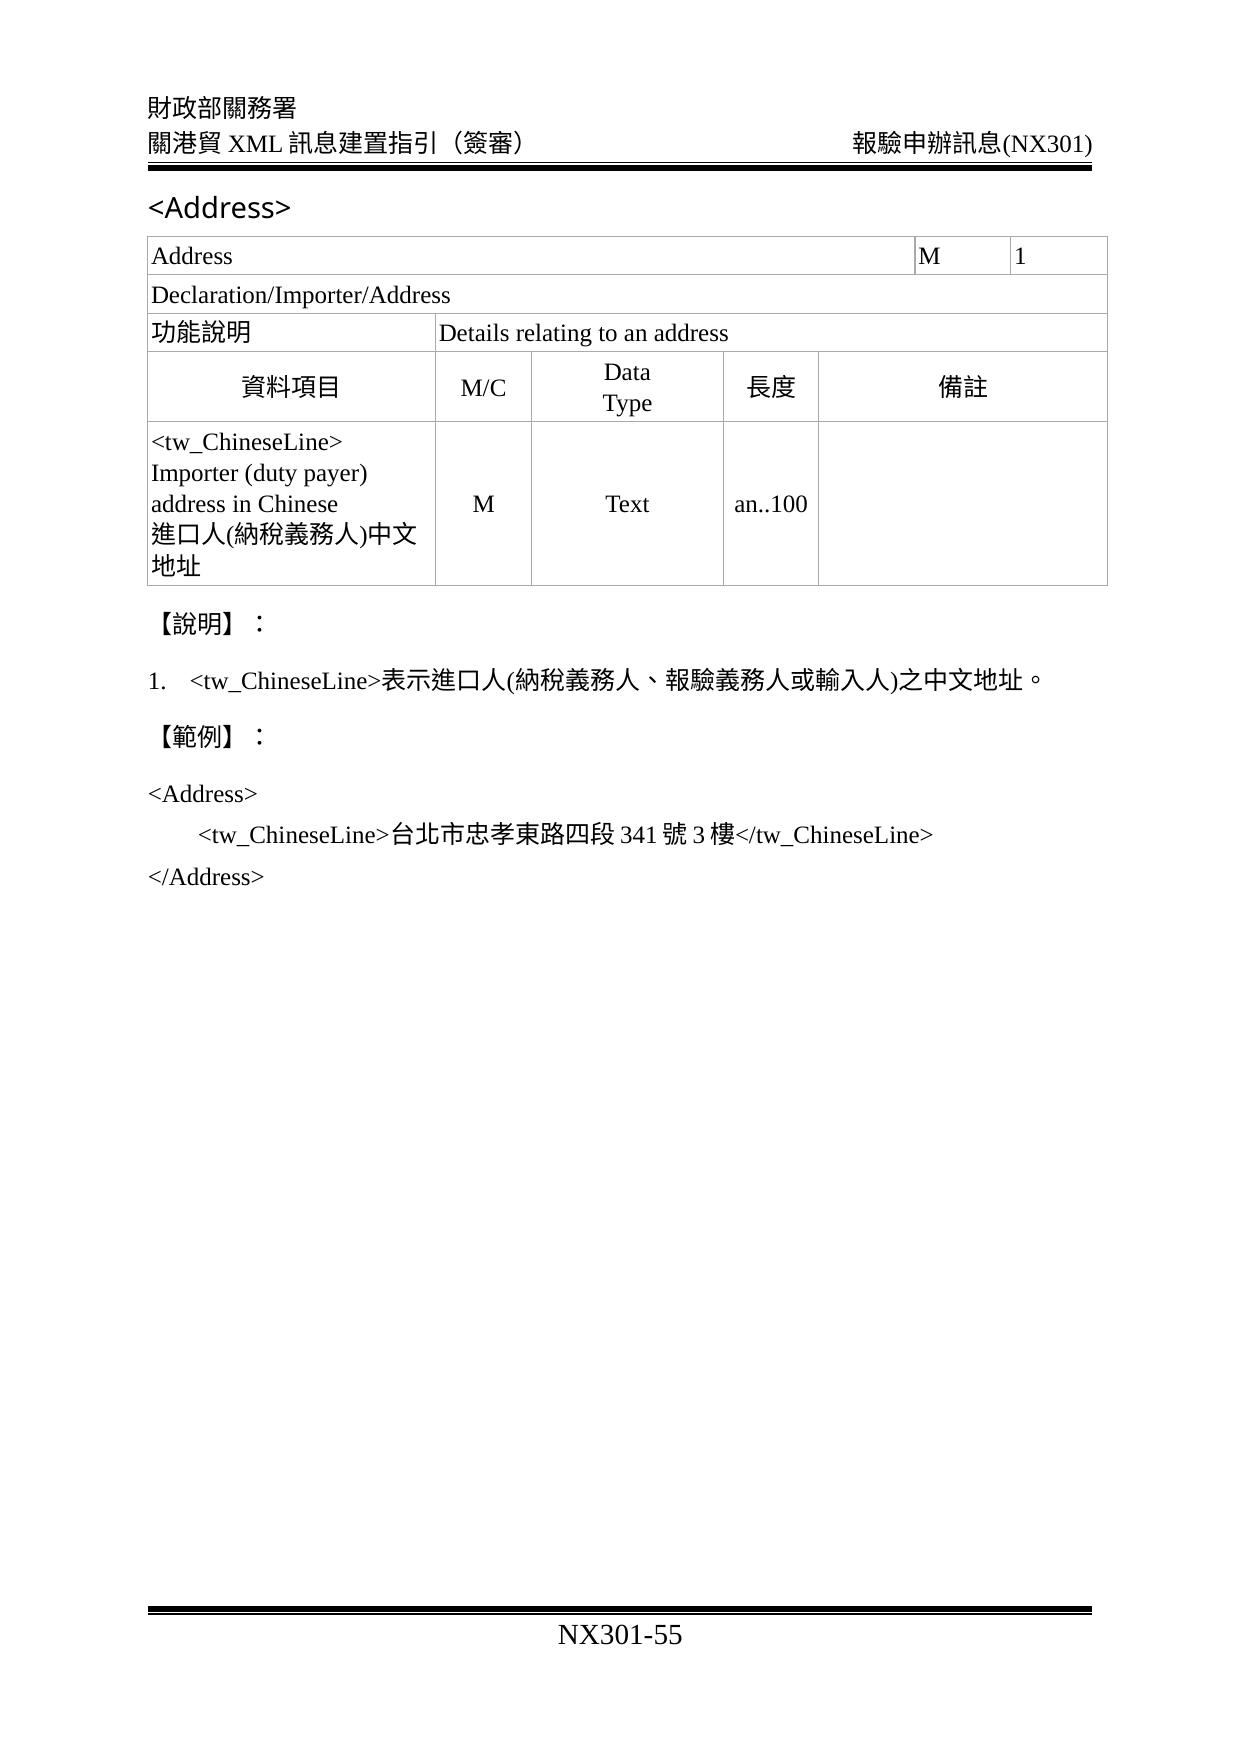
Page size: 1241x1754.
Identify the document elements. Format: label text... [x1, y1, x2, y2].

table_cell Data Type [532, 352, 723, 421]
text <tw_ChineseLine>台北市忠孝東路四段341號3樓</tw_ChineseLine> [148, 811, 1092, 852]
table_header M [916, 237, 1010, 274]
table_cell 備註 [819, 352, 1107, 421]
text 【說明】： [148, 600, 1092, 642]
table_cell an..100 [724, 422, 818, 584]
table_header Address [148, 237, 914, 274]
subtitle <Address> [148, 177, 1092, 229]
table_cell Text [532, 422, 723, 584]
text 【範例】： [148, 713, 1092, 754]
table_header 1 [1011, 237, 1107, 274]
table_cell <tw_ChineseLine> Importer (duty payer) address in Chinese 進口人(納稅義務人)中文地址 [148, 422, 435, 584]
table_cell 功能說明 [148, 314, 435, 351]
table_cell [819, 422, 1107, 584]
table_cell 資料項目 [148, 352, 435, 421]
table_cell M [436, 422, 531, 584]
list <tw_ChineseLine>表示進口人(納稅義務人、報驗義務人或輸入人)之中文地址。 [148, 656, 1092, 698]
table_cell M/C [436, 352, 531, 421]
table_cell Declaration/Importer/Address [148, 275, 1107, 313]
subtitle </Address> [148, 852, 1092, 894]
table_cell Details relating to an address [436, 314, 1107, 351]
subtitle <Address> [148, 769, 1092, 811]
table_cell 長度 [724, 352, 818, 421]
